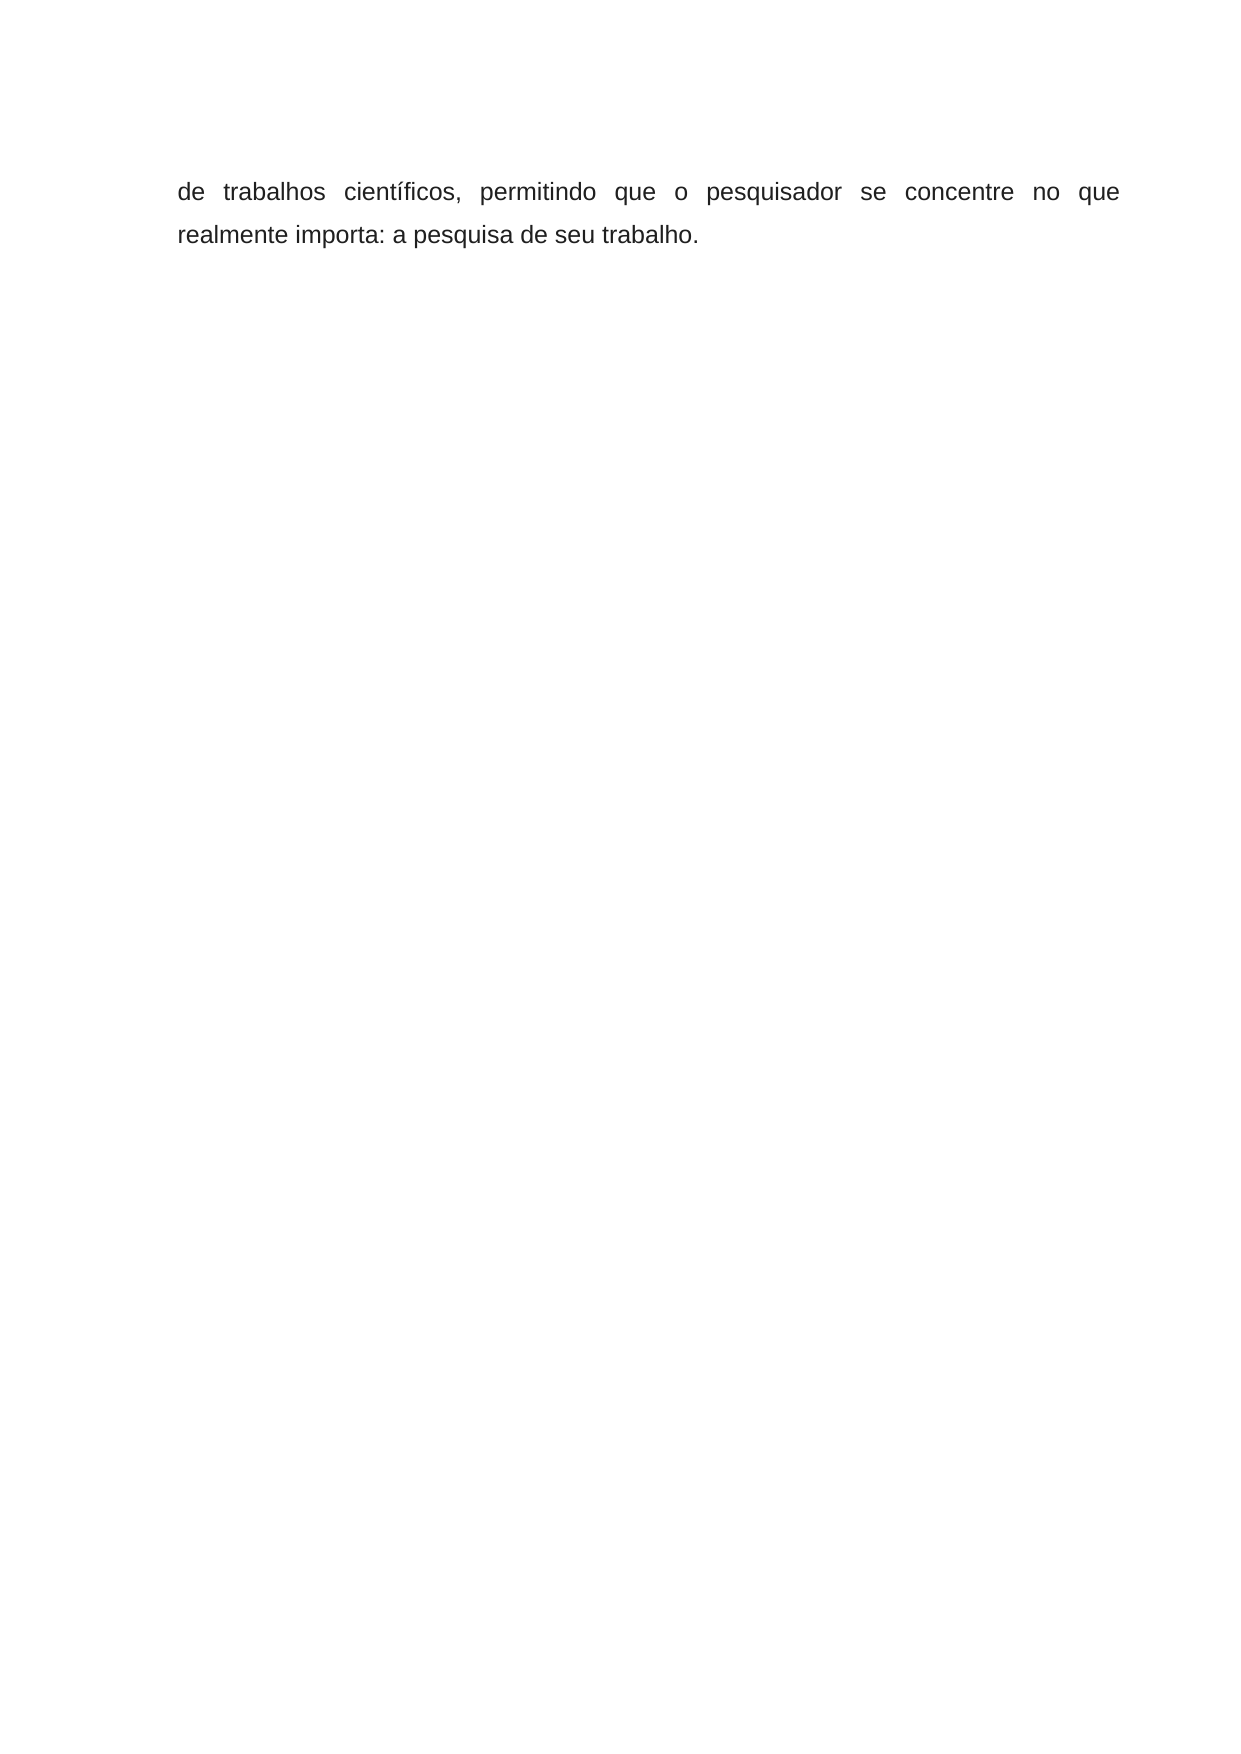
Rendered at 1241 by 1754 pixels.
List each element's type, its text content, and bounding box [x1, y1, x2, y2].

text de trabalhos científicos, permitindo que o pesquisador se concentre no que realmente importa: a pesquisa de seu trabalho. [177, 177, 1122, 249]
